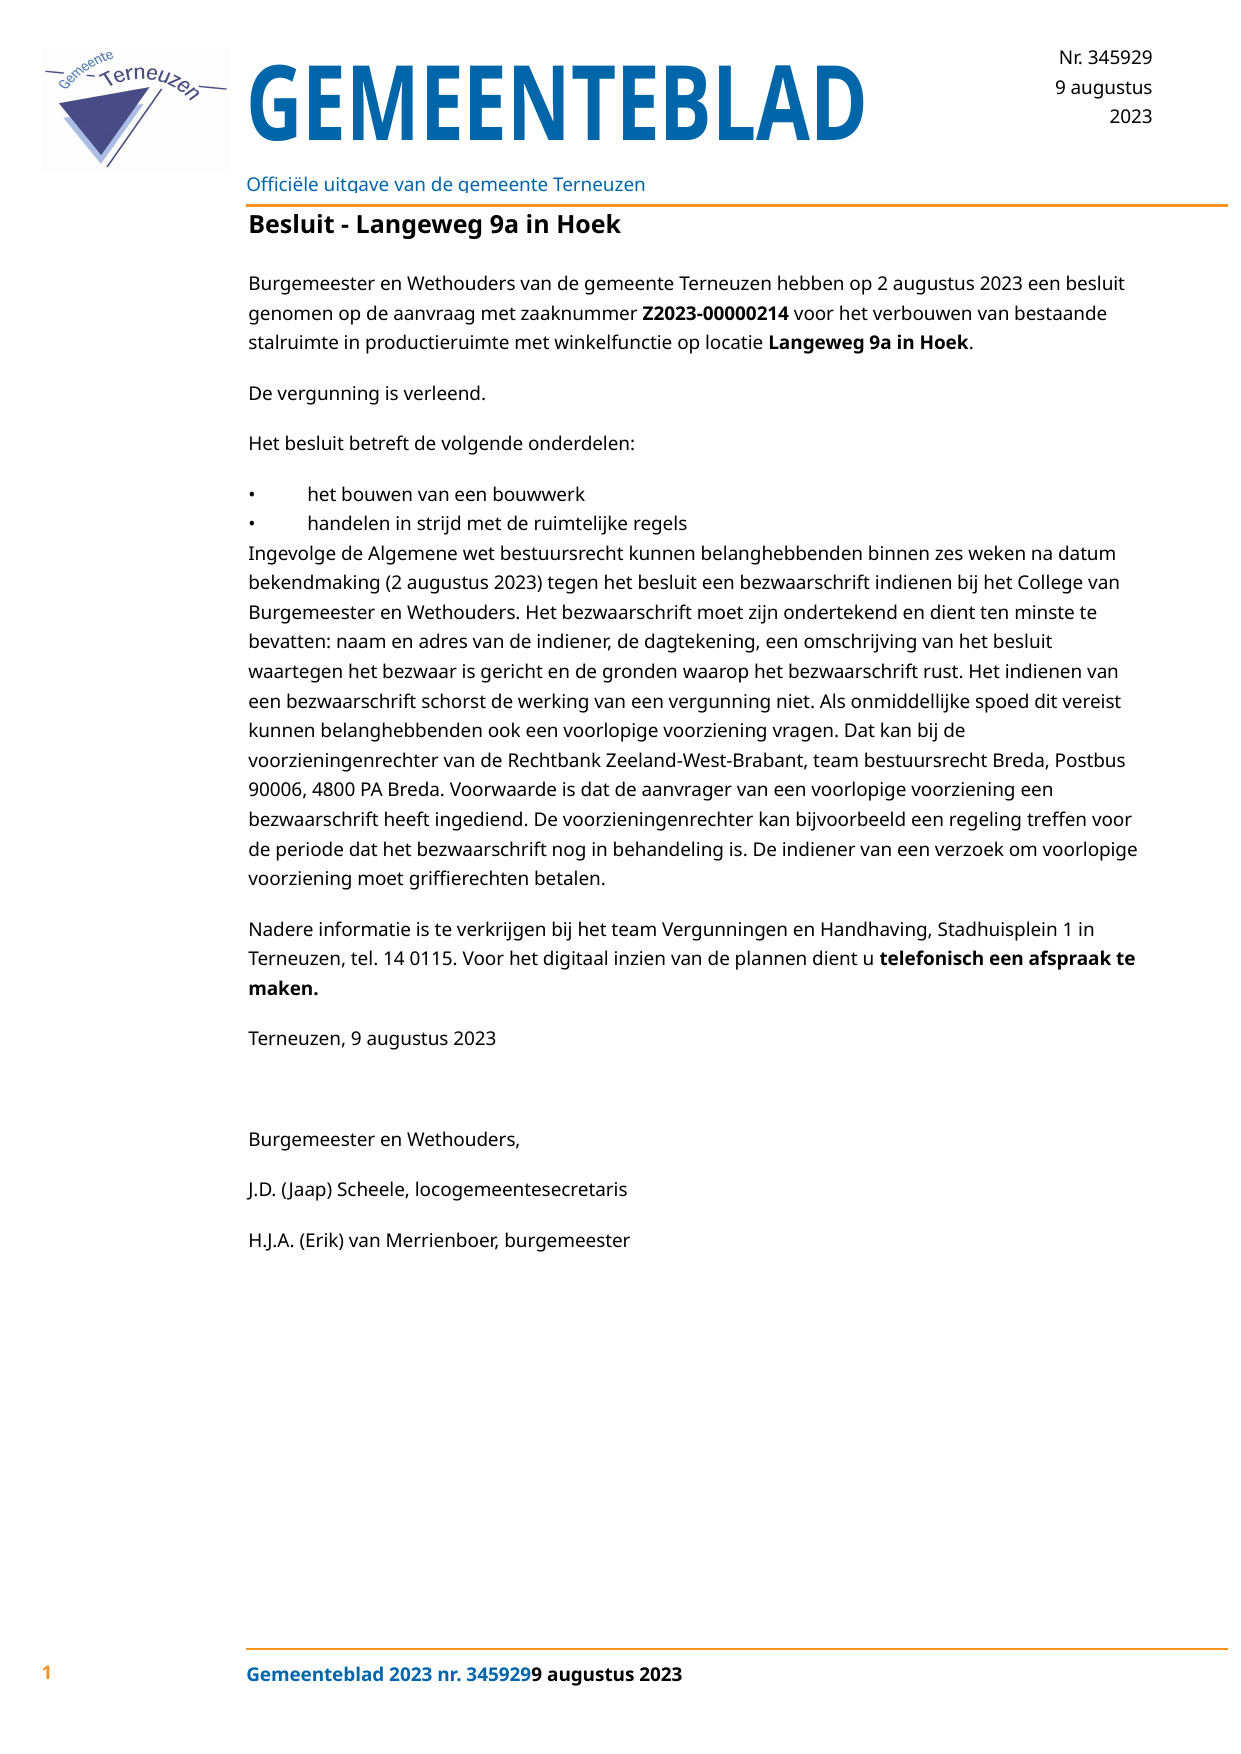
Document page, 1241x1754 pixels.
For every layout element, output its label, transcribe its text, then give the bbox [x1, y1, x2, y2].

text Besluit - Langeweg 9a in Hoek [248, 207, 1152, 241]
text Nadere informatie is te verkrijgen bij het team Vergunningen en Handhaving, Stadhuisplein 1 in Terneuzen, tel. 14 0115. Voor het digitaal inzien van de plannen dient u telefonisch een afspraak te maken. [248, 916, 1152, 1001]
text Terneuzen, 9 augustus 2023 [248, 1025, 1152, 1051]
text Burgemeester en Wethouders van de gemeente Terneuzen hebben op 2 augustus 2023 een besluit genomen op de aanvraag met zaaknummer Z2023-00000214 voor het verbouwen van bestaande stalruimte in productieruimte met winkelfunctie op locatie Langeweg 9a in Hoek. [248, 270, 1152, 355]
list het bouwen van een bouwwerk [248, 481, 1152, 506]
text Ingevolge de Algemene wet bestuursrecht kunnen belanghebbenden binnen zes weken na datum bekendmaking (2 augustus 2023) tegen het besluit een bezwaarschrift indienen bij het College van Burgemeester en Wethouders. Het bezwaarschrift moet zijn ondertekend en dient ten minste te bevatten: naam en adres van de indiener, de dagtekening, een omschrijving van het besluit waartegen het bezwaar is gericht en de gronden waarop het bezwaarschrift rust. Het indienen van een bezwaarschrift schorst de werking van een vergunning niet. Als onmiddellijke spoed dit vereist kunnen belanghebbenden ook een voorlopige voorziening vragen. Dat kan bij de voorzieningenrechter van de Rechtbank Zeeland-West-Brabant, team bestuursrecht Breda, Postbus 90006, 4800 PA Breda. Voorwaarde is dat de aanvrager van een voorlopige voorziening een bezwaarschrift heeft ingediend. De voorzieningenrechter kan bijvoorbeeld een regeling treffen voor de periode dat het bezwaarschrift nog in behandeling is. De indiener van een verzoek om voorlopige voorziening moet griffierechten betalen. [248, 540, 1152, 891]
text Burgemeester en Wethouders, [248, 1126, 1152, 1152]
picture [41, 47, 231, 172]
text Het besluit betreft de volgende onderdelen: [248, 430, 1152, 456]
text H.J.A. (Erik) van Merrienboer, burgemeester [248, 1227, 1152, 1253]
text De vergunning is verleend. [248, 380, 1152, 406]
text J.D. (Jaap) Scheele, locogemeentesecretaris [248, 1177, 1152, 1202]
list handelen in strijd met de ruimtelijke regels [248, 510, 1152, 536]
